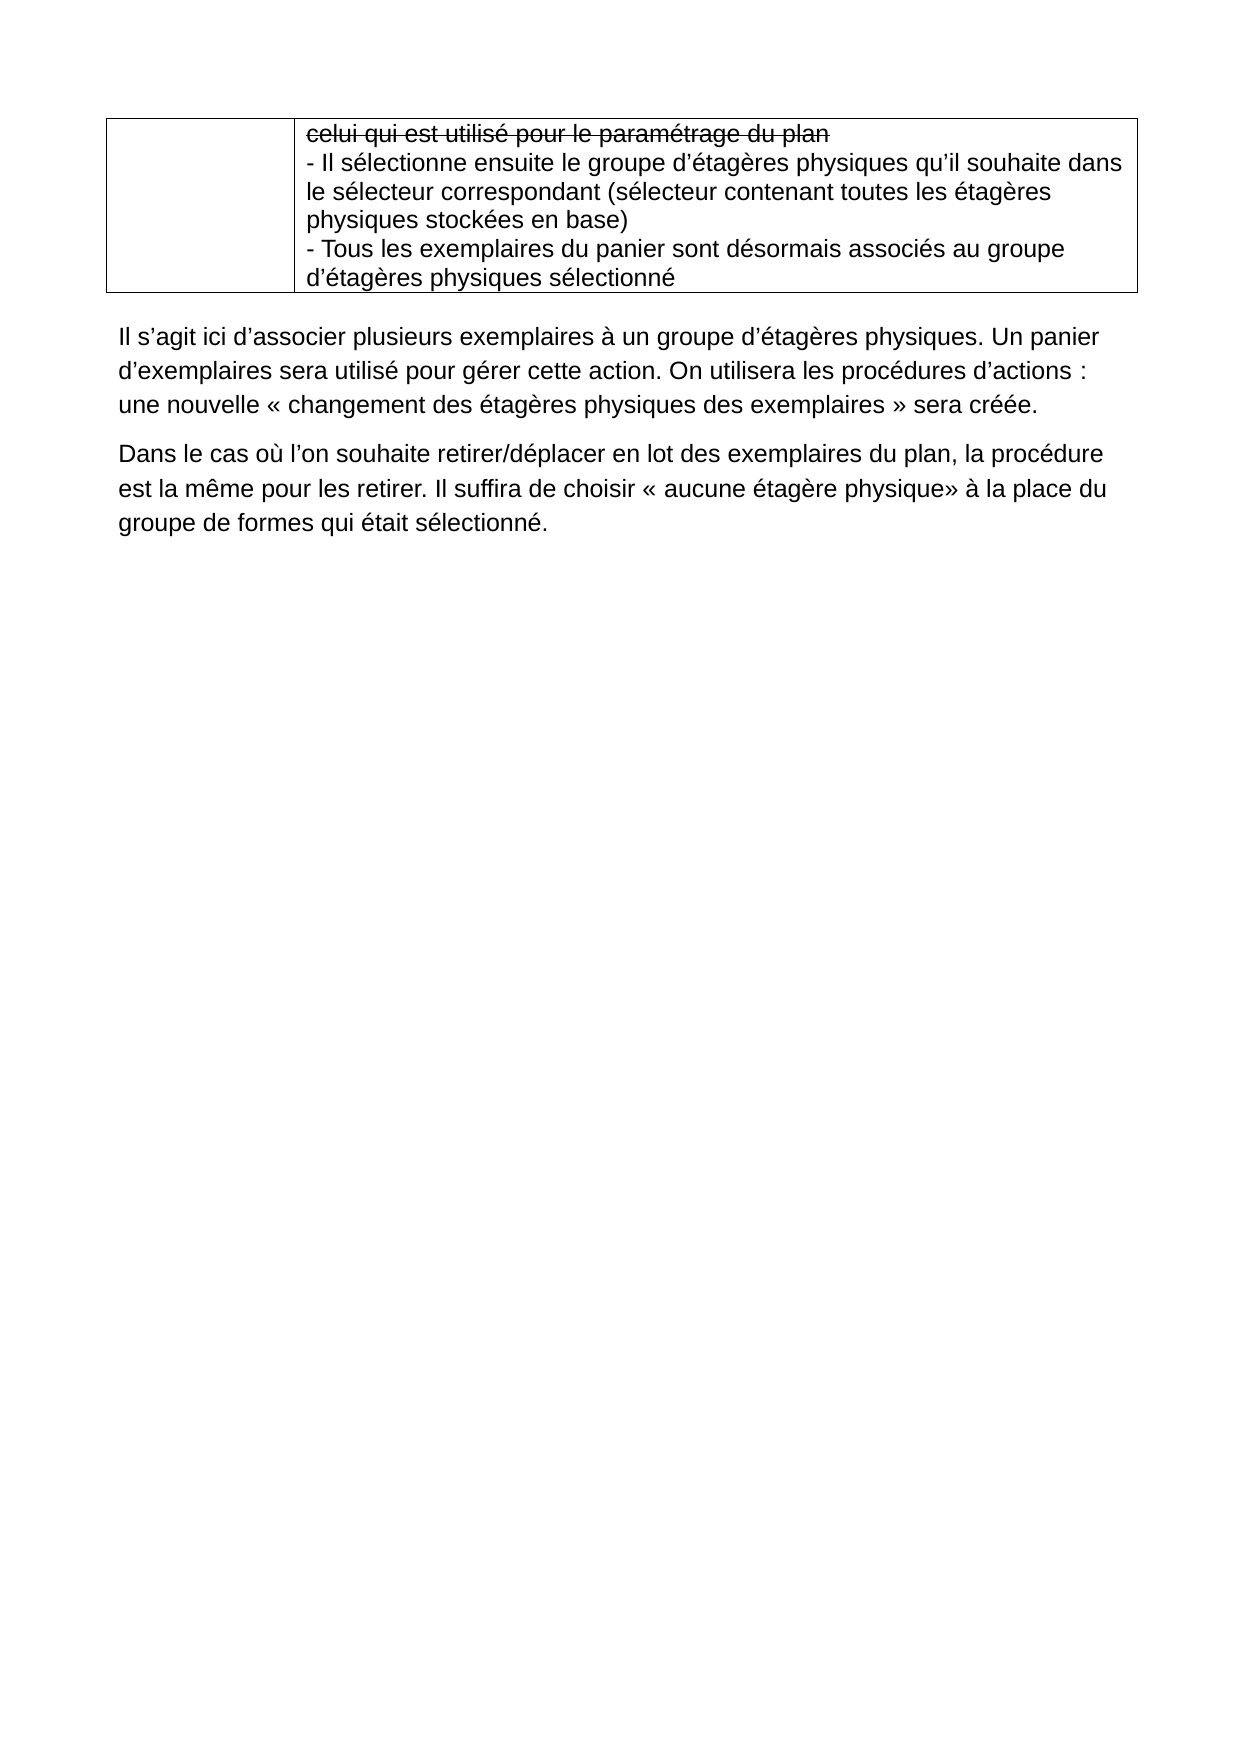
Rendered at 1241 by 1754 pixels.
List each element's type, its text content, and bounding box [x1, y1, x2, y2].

text Il s’agit ici d’associer plusieurs exemplaires à un groupe d’étagères physiques. Un panier d’exemplaires sera utilisé pour gérer cette action. On utilisera les procédures d’actions : une nouvelle « changement des étagères physiques des exemplaires » sera créée. [118, 321, 1122, 419]
text Dans le cas où l’on souhaite retirer/déplacer en lot des exemplaires du plan, la procédure est la même pour les retirer. Il suffira de choisir « aucune étagère physique» à la place du groupe de formes qui était sélectionné. [118, 439, 1122, 537]
table_cell [107, 119, 294, 292]
table_cell celui qui est utilisé pour le paramétrage du plan - Il sélectionne ensuite le groupe d’étagères physiques qu’il souhaite dans le sélecteur correspondant (sélecteur contenant toutes les étagères physiques stockées en base) - Tous les exemplaires du panier sont désormais associés au groupe d’étagères physiques sélectionné [295, 119, 1137, 292]
